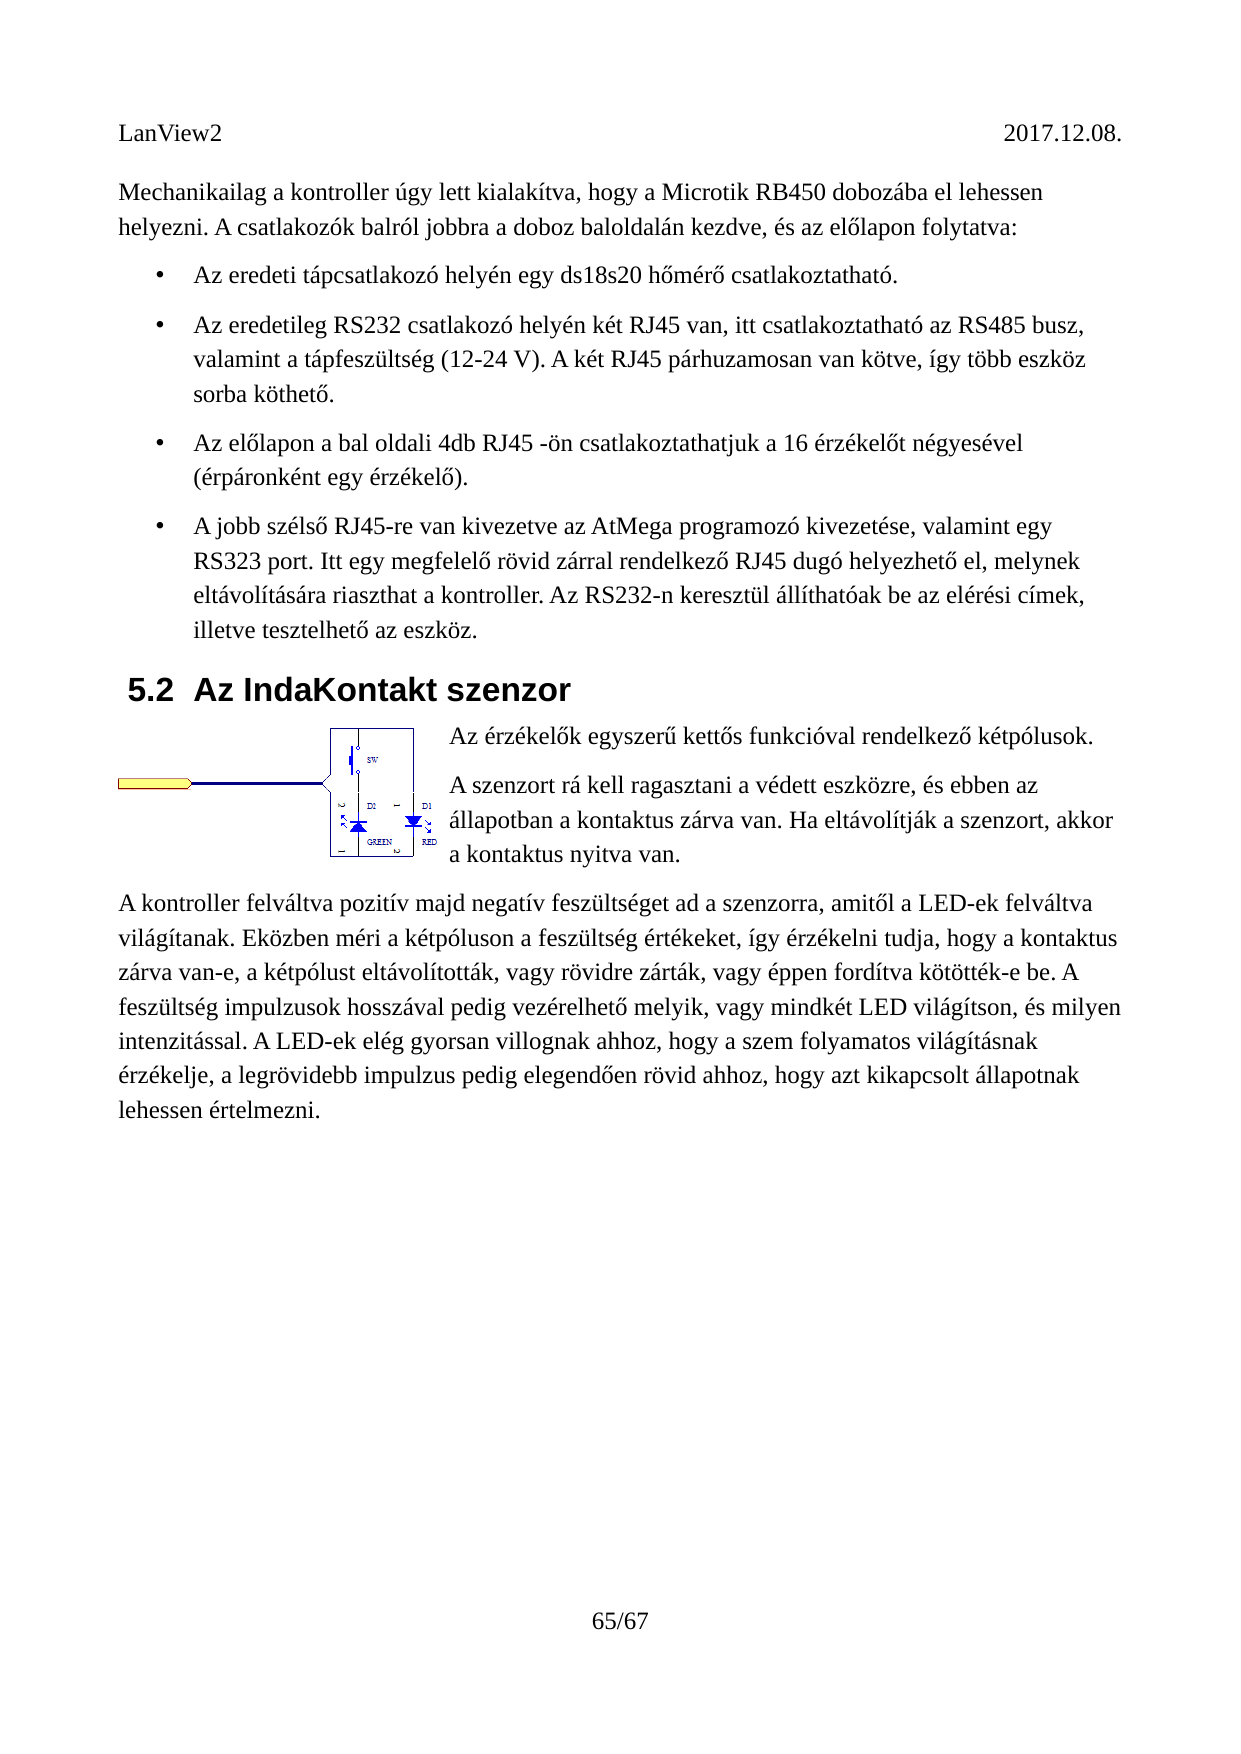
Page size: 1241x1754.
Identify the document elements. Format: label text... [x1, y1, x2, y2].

list A jobb szélső RJ45-re van kivezetve az AtMega programozó kivezetése, valamint egy RS323 port. Itt egy megfelelő rövid zárral rendelkező RJ45 dugó helyezhető el, melynek eltávolítására riaszthat a kontroller. Az RS232-n keresztül állíthatóak be az elérési címek, illetve tesztelhető az eszköz. [156, 511, 1122, 643]
subtitle Az IndaKontakt szenzor [118, 670, 1122, 709]
text A szenzort rá kell ragasztani a védett eszközre, és ebben az állapotban a kontaktus zárva van. Ha eltávolítják a szenzort, akkor a kontaktus nyitva van. [447, 770, 1122, 868]
text Mechanikailag a kontroller úgy lett kialakítva, hogy a Microtik RB450 dobozába el lehessen helyezni. A csatlakozók balról jobbra a doboz baloldalán kezdve, és az előlapon folytatva: [118, 177, 1122, 240]
text A kontroller felváltva pozitív majd negatív feszültséget ad a szenzorra, amitől a LED-ek felváltva világítanak. Eközben méri a kétpóluson a feszültség értékeket, így érzékelni tudja, hogy a kontaktus zárva van-e, a kétpólust eltávolították, vagy rövidre zárták, vagy éppen fordítva kötötték-e be. A feszültség impulzusok hosszával pedig vezérelhető melyik, vagy mindkét LED világítson, és milyen intenzitással. A LED-ek elég gyorsan villognak ahhoz, hogy a szem folyamatos világításnak érzékelje, a legrövidebb impulzus pedig elegendően rövid ahhoz, hogy azt kikapcsolt állapotnak lehessen értelmezni. [118, 888, 1122, 1124]
text Az érzékelők egyszerű kettős funkcióval rendelkező kétpólusok. [118, 721, 1122, 750]
list Az előlapon a bal oldali 4db RJ45 -ön csatlakoztathatjuk a 16 érzékelőt négyesével (érpáronként egy érzékelő). [156, 428, 1122, 491]
list Az eredeti tápcsatlakozó helyén egy ds18s20 hőmérő csatlakoztatható. [156, 261, 1122, 289]
list Az eredetileg RS232 csatlakozó helyén két RJ45 van, itt csatlakoztatható az RS485 busz, valamint a tápfeszültség (12-24 V). A két RJ45 párhuzamosan van kötve, így több eszköz sorba köthető. [156, 310, 1122, 407]
